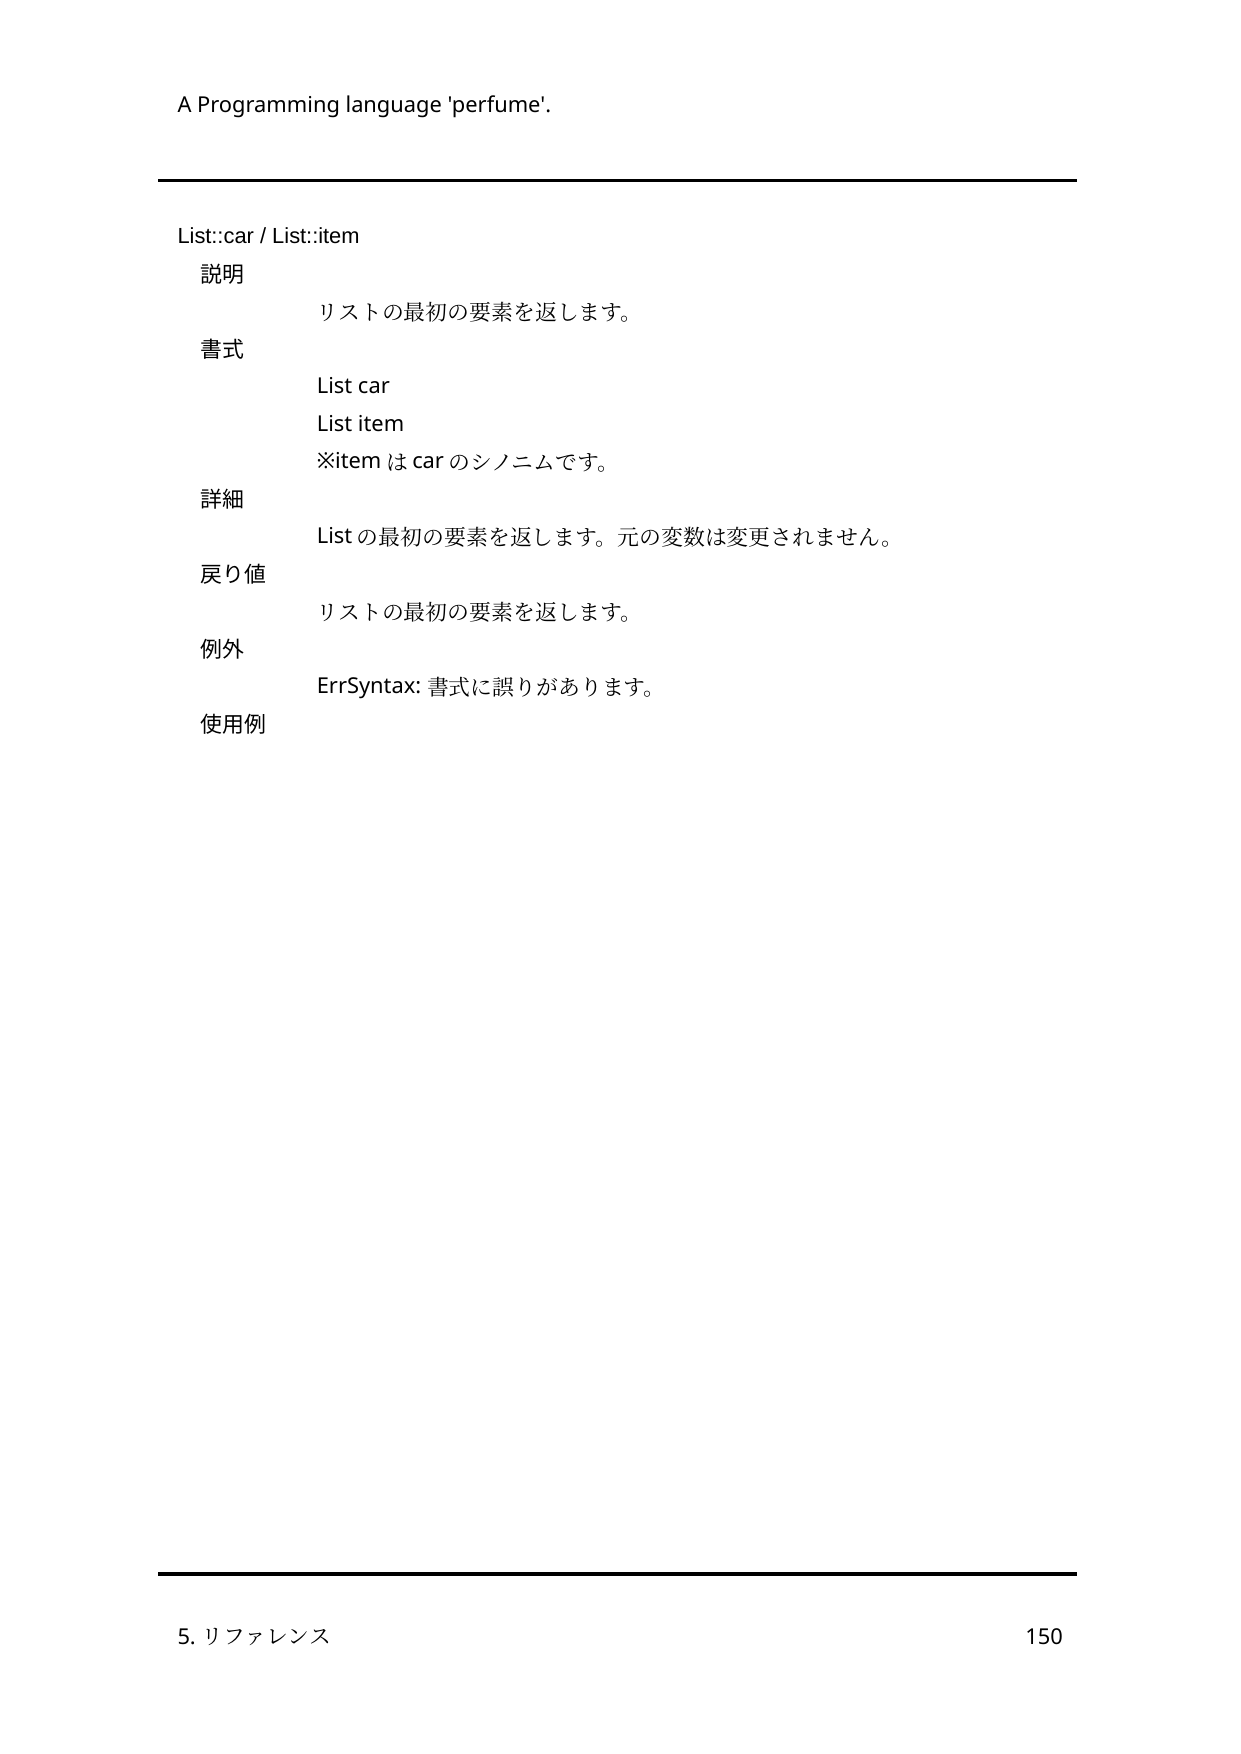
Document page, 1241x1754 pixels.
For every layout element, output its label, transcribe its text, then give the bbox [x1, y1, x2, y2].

table_cell [317, 704, 1063, 779]
table_cell 例外 [200, 629, 317, 704]
table_header 説明 [200, 254, 317, 329]
table_cell ErrSyntax: 書式に誤りがあります。 [317, 629, 1063, 704]
table_cell リストの最初の要素を返します。 [317, 554, 1063, 629]
subtitle List::car / List::item [177, 217, 1063, 254]
table_cell 書式 [200, 329, 317, 479]
table_cell 詳細 [200, 479, 317, 554]
table_cell 戻り値 [200, 554, 317, 629]
table_cell List car List item ※itemはcarのシノニムです。 [317, 329, 1063, 479]
table_cell Listの最初の要素を返します。元の変数は変更されません。 [317, 479, 1063, 554]
table_cell 使用例 [200, 704, 317, 779]
table_header リストの最初の要素を返します。 [317, 254, 1063, 329]
